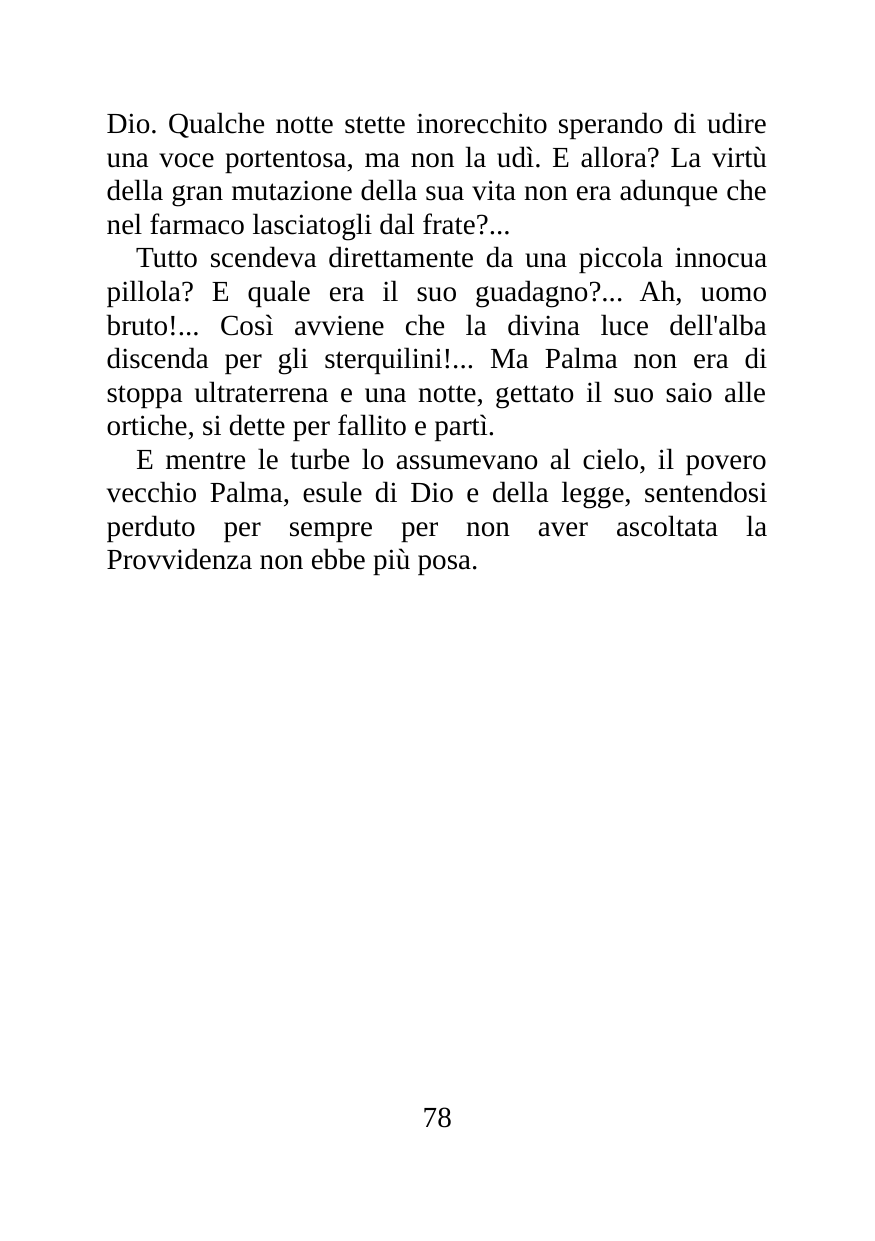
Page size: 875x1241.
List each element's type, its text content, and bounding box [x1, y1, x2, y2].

text Dio. Qualche notte stette inorecchito sperando di udire una voce portentosa, ma non la udì. E allora? La virtù della gran mutazione della sua vita non era adunque che nel farmaco lasciatogli dal frate?... [106, 106, 768, 241]
text Tutto scendeva direttamente da una piccola innocua pillola? E quale era il suo guadagno?... Ah, uomo bruto!... Così avviene che la divina luce dell'alba discenda per gli sterquilini!... Ma Palma non era di stoppa ultraterrena e una notte, gettato il suo saio alle ortiche, si dette per fallito e partì. [106, 241, 768, 442]
text E mentre le turbe lo assumevano al cielo, il povero vecchio Palma, esule di Dio e della legge, sentendosi perduto per sempre per non aver ascoltata la Provvidenza non ebbe più posa. [106, 442, 768, 576]
